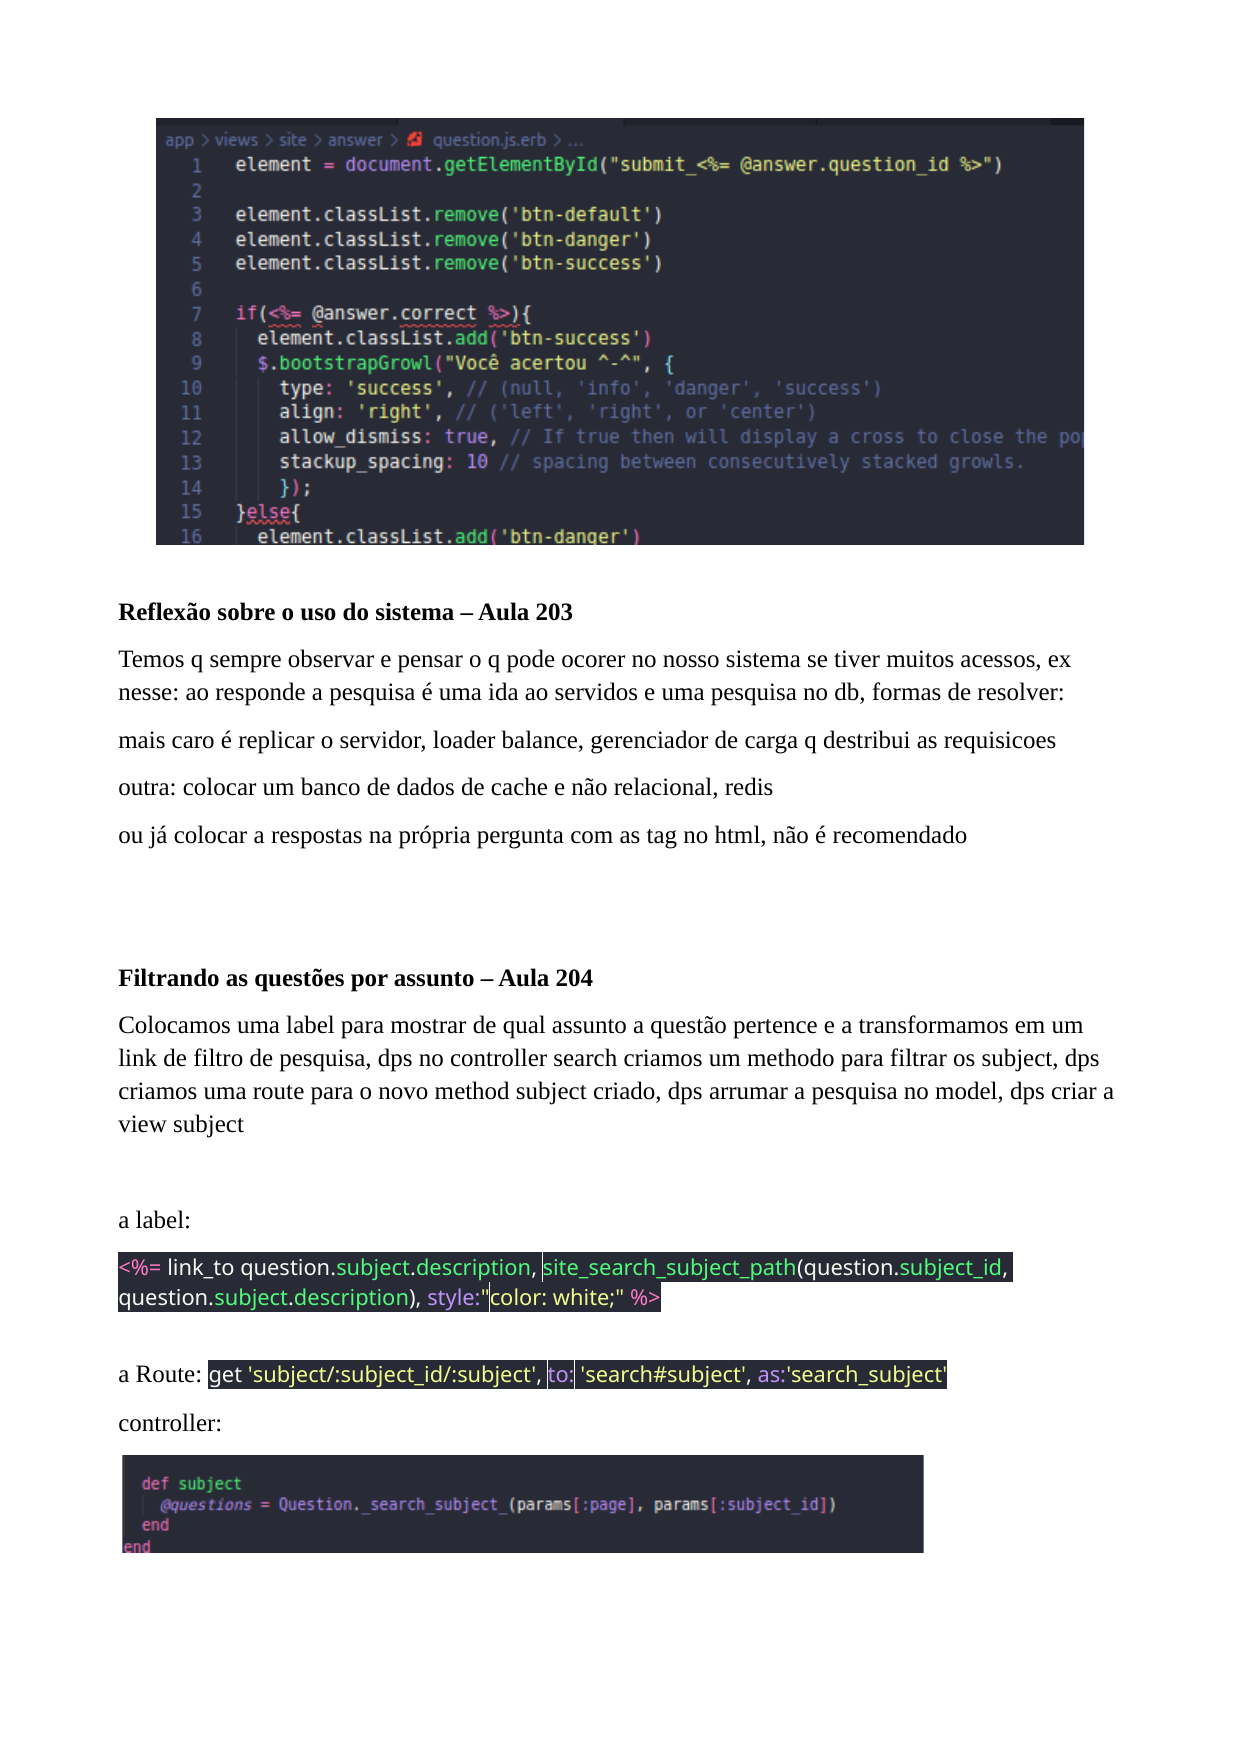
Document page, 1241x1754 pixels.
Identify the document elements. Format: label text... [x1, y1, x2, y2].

text ou já colocar a respostas na própria pergunta com as tag no html, não é recomendado [118, 820, 1122, 849]
text a Route: get 'subject/:subject_id/:subject', to: 'search#subject', as:'search_subject' [118, 1359, 1122, 1389]
picture [156, 118, 1085, 545]
text <%= link_to question.subject.description, site_search_subject_path(question.subject_id, question.subject.description), style:"color: white;" %> [118, 1252, 1122, 1312]
text outra: colocar um banco de dados de cache e não relacional, redis [118, 772, 1122, 801]
text Colocamos uma label para mostrar de qual assunto a questão pertence e a transformamos em um link de filtro de pesquisa, dps no controller search criamos um methodo para filtrar os subject, dps criamos uma route para o novo method subject criado, dps arrumar a pesquisa no model, dps criar a view subject [118, 1010, 1122, 1138]
text Reflexão sobre o uso do sistema – Aula 203 [118, 597, 1122, 625]
text a label: [118, 1205, 1122, 1233]
text Filtrando as questões por assunto – Aula 204 [118, 963, 1122, 992]
text controller: [118, 1408, 1122, 1437]
text Temos q sempre observar e pensar o q pode ocorer no nosso sistema se tiver muitos acessos, ex nesse: ao responde a pesquisa é uma ida ao servidos e uma pesquisa no db, formas de resolver: [118, 644, 1122, 706]
text mais caro é replicar o servidor, loader balance, gerenciador de carga q destribui as requisicoes [118, 725, 1122, 753]
picture [122, 1455, 924, 1553]
